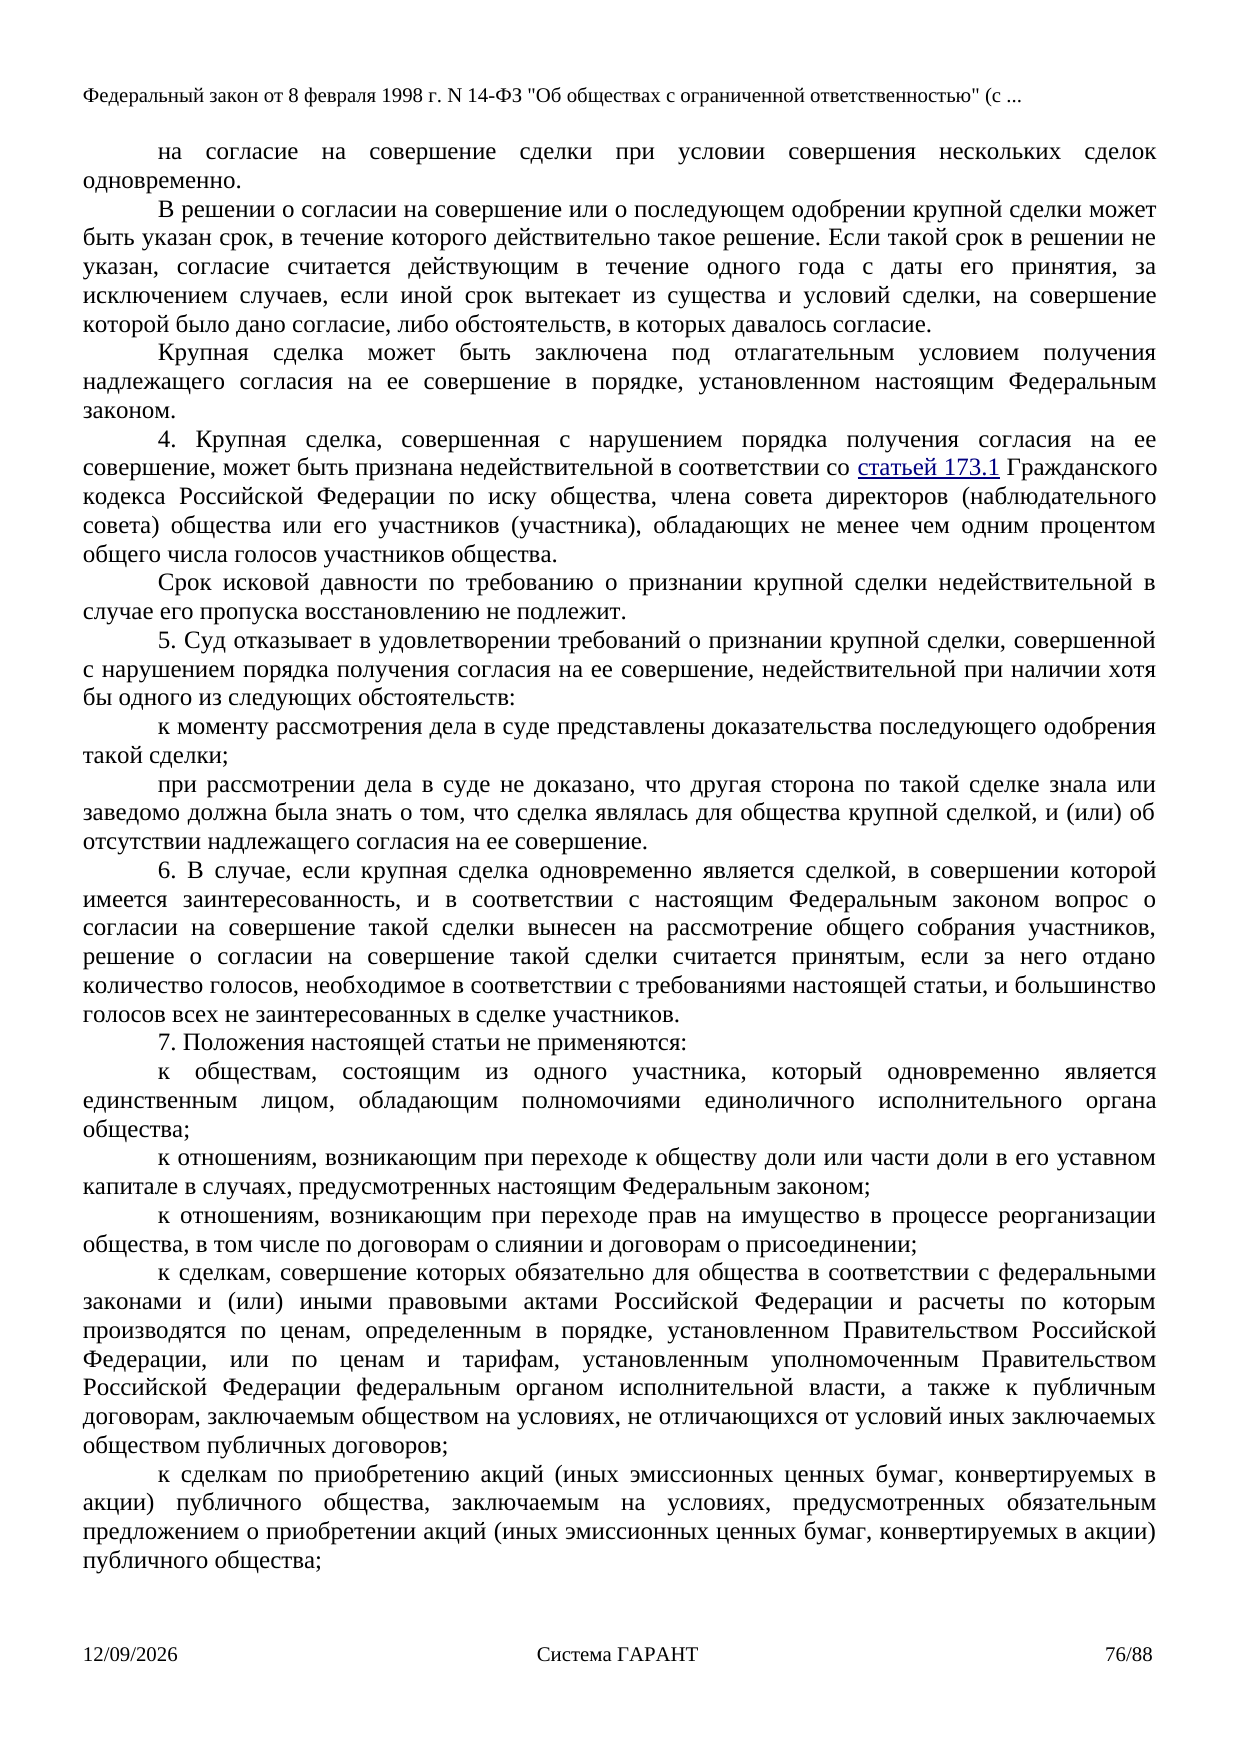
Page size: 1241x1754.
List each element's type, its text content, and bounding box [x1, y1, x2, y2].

text к отношениям, возникающим при переходе к обществу доли или части доли в его уставном капитале в случаях, предусмотренных настоящим Федеральным законом; [83, 1142, 1157, 1200]
text к отношениям, возникающим при переходе прав на имущество в процессе реорганизации общества, в том числе по договорам о слиянии и договорам о присоединении; [83, 1200, 1157, 1257]
text 4. Крупная сделка, совершенная с нарушением порядка получения согласия на ее совершение, может быть признана недействительной в соответствии со статьей 173.1 Гражданского кодекса Российской Федерации по иску общества, члена совета директоров (наблюдательного совета) общества или его участников (участника), обладающих не менее чем одним процентом общего числа голосов участников общества. [83, 424, 1157, 567]
text к обществам, состоящим из одного участника, который одновременно является единственным лицом, обладающим полномочиями единоличного исполнительного органа общества; [83, 1056, 1157, 1142]
text к моменту рассмотрения дела в суде представлены доказательства последующего одобрения такой сделки; [83, 711, 1157, 769]
text Крупная сделка может быть заключена под отлагательным условием получения надлежащего согласия на ее совершение в порядке, установленном настоящим Федеральным законом. [83, 337, 1157, 424]
text Срок исковой давности по требованию о признании крупной сделки недействительной в случае его пропуска восстановлению не подлежит. [83, 567, 1157, 625]
text к сделкам по приобретению акций (иных эмиссионных ценных бумаг, конвертируемых в акции) публичного общества, заключаемым на условиях, предусмотренных обязательным предложением о приобретении акций (иных эмиссионных ценных бумаг, конвертируемых в акции) публичного общества; [83, 1459, 1157, 1574]
text 7. Положения настоящей статьи не применяются: [83, 1027, 1157, 1056]
text 5. Суд отказывает в удовлетворении требований о признании крупной сделки, совершенной с нарушением порядка получения согласия на ее совершение, недействительной при наличии хотя бы одного из следующих обстоятельств: [83, 625, 1157, 711]
text на согласие на совершение сделки при условии совершения нескольких сделок одновременно. [83, 136, 1157, 194]
text при рассмотрении дела в суде не доказано, что другая сторона по такой сделке знала или заведомо должна была знать о том, что сделка являлась для общества крупной сделкой, и (или) об отсутствии надлежащего согласия на ее совершение. [83, 769, 1157, 855]
text к сделкам, совершение которых обязательно для общества в соответствии с федеральными законами и (или) иными правовыми актами Российской Федерации и расчеты по которым производятся по ценам, определенным в порядке, установленном Правительством Российской Федерации, или по ценам и тарифам, установленным уполномоченным Правительством Российской Федерации федеральным органом исполнительной власти, а также к публичным договорам, заключаемым обществом на условиях, не отличающихся от условий иных заключаемых обществом публичных договоров; [83, 1257, 1157, 1459]
text В решении о согласии на совершение или о последующем одобрении крупной сделки может быть указан срок, в течение которого действительно такое решение. Если такой срок в решении не указан, согласие считается действующим в течение одного года с даты его принятия, за исключением случаев, если иной срок вытекает из существа и условий сделки, на совершение которой было дано согласие, либо обстоятельств, в которых давалось согласие. [83, 194, 1157, 337]
text 6. В случае, если крупная сделка одновременно является сделкой, в совершении которой имеется заинтересованность, и в соответствии с настоящим Федеральным законом вопрос о согласии на совершение такой сделки вынесен на рассмотрение общего собрания участников, решение о согласии на совершение такой сделки считается принятым, если за него отдано количество голосов, необходимое в соответствии с требованиями настоящей статьи, и большинство голосов всех не заинтересованных в сделке участников. [83, 855, 1157, 1027]
